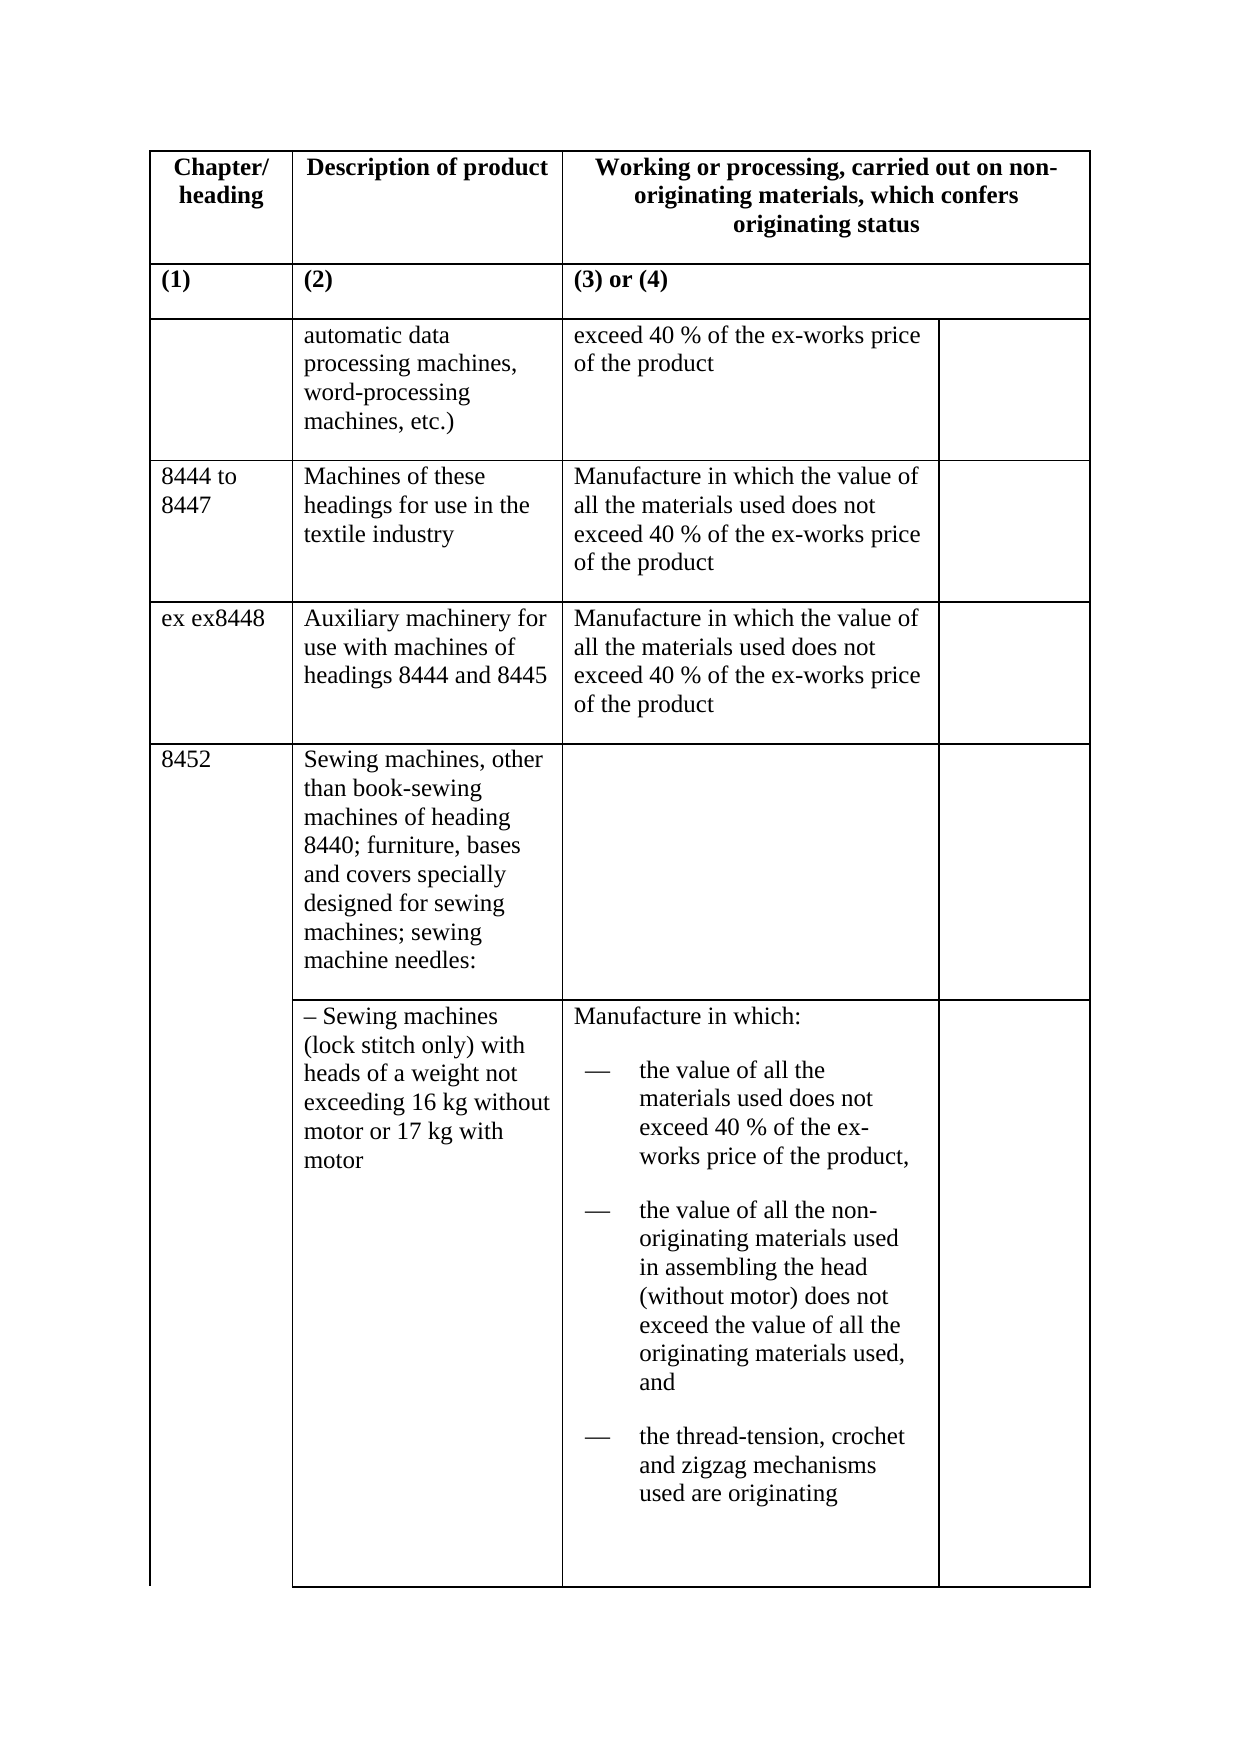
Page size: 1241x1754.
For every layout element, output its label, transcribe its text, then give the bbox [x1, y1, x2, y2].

table_cell 8452 [151, 745, 292, 999]
table_cell Machines of these headings for use in the textile industry [293, 461, 562, 601]
table_cell (2) [293, 265, 562, 318]
table_header Chapter/ heading [151, 152, 292, 263]
table_cell [940, 603, 1089, 743]
table_header Working or processing, carried out on non-originating materials, which confers originating status [563, 152, 1089, 263]
table_cell Manufacture in which the value of all the materials used does not exceed 40 % of the ex-works price of the product [563, 461, 938, 601]
table_cell the thread-tension, crochet and zigzag mechanisms used are originating [628, 1421, 928, 1532]
table_cell ex ex8448 [151, 603, 292, 743]
table_cell [940, 461, 1089, 601]
table_header — [574, 1055, 628, 1195]
table_cell – Sewing machines (lock stitch only) with heads of a weight not exceeding 16 kg without motor or 17 kg with motor [293, 1001, 562, 1586]
table_cell [563, 745, 938, 999]
table_cell (1) [151, 265, 292, 318]
table_header Description of product [293, 152, 562, 263]
table_cell — [574, 1421, 628, 1532]
table_cell [940, 745, 1089, 999]
table_cell [151, 320, 292, 460]
table_cell Manufacture in which: [563, 1001, 938, 1586]
table_cell [940, 1001, 1089, 1586]
table_cell — [574, 1195, 628, 1421]
table_cell [940, 320, 1089, 460]
table_cell Manufacture in which the value of all the materials used does not exceed 40 % of the ex-works price of the product [563, 603, 938, 743]
table_cell exceed 40 % of the ex-works price of the product [563, 320, 938, 460]
table_cell Sewing machines, other than book-sewing machines of heading 8440; furniture, bases and covers specially designed for sewing machines; sewing machine needles: [293, 745, 562, 999]
table_cell (3) or (4) [563, 265, 1089, 318]
table_cell [151, 999, 292, 1586]
table_cell automatic data processing machines, word-processing machines, etc.) [293, 320, 562, 460]
table_cell 8444 to 8447 [151, 461, 292, 601]
table_cell Auxiliary machinery for use with machines of headings 8444 and 8445 [293, 603, 562, 743]
table_cell the value of all the non-originating materials used in assembling the head (without motor) does not exceed the value of all the originating materials used, and [628, 1195, 928, 1421]
table_header the value of all the materials used does not exceed 40 % of the ex-works price of the product, [628, 1055, 928, 1195]
